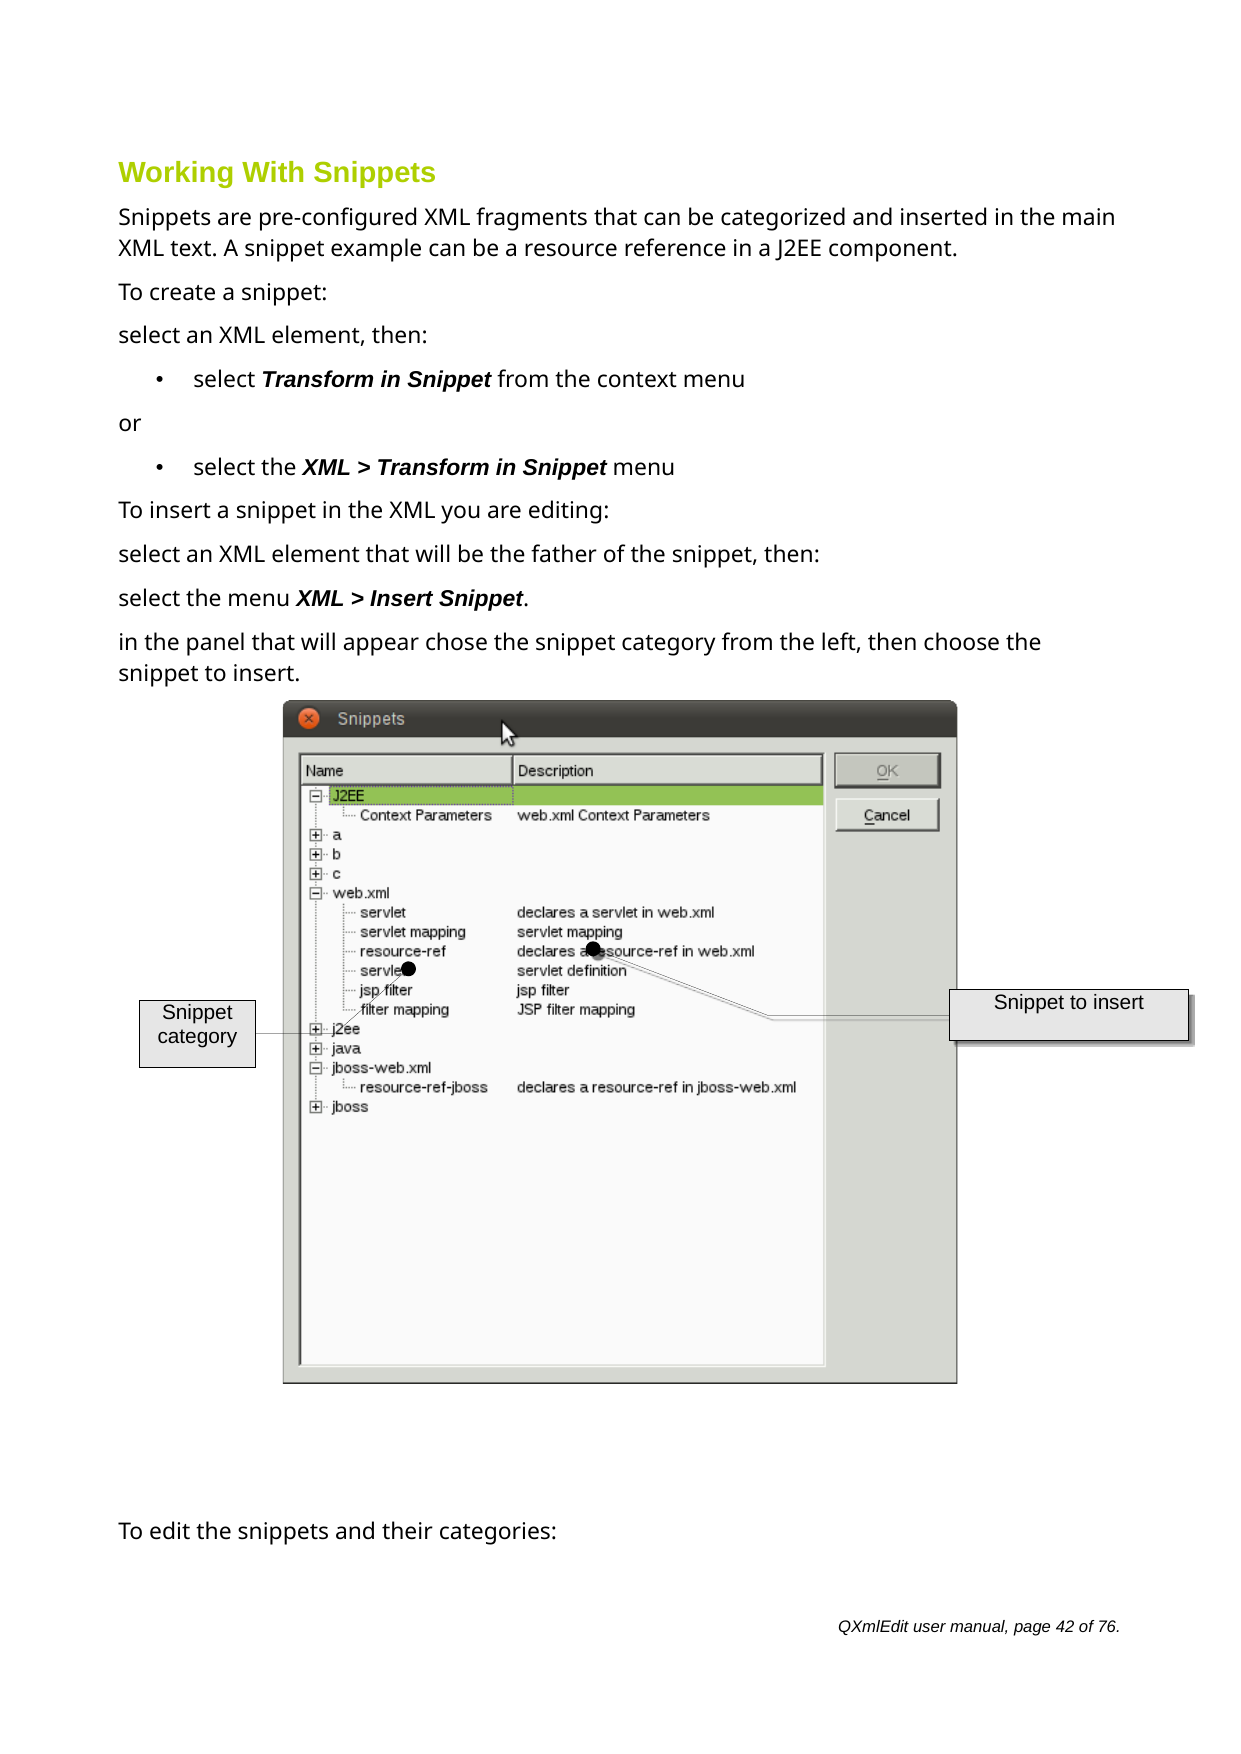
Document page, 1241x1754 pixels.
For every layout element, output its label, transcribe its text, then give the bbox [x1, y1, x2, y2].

text select an XML element that will be the father of the snippet, then: [118, 538, 1122, 569]
text To create a snippet: [118, 276, 1122, 307]
subtitle Working With Snippets [118, 155, 1122, 188]
text or [118, 407, 1122, 438]
text select an XML element, then: [118, 319, 1122, 351]
picture [606, 955, 687, 986]
text select the menu XML > Insert Snippet. [118, 582, 1122, 613]
picture [696, 989, 708, 994]
list select the XML > Transform in Snippet menu [156, 451, 1122, 482]
text in the panel that will appear chose the snippet category from the left, then choose the snippet to insert. [118, 626, 1122, 688]
text To insert a snippet in the XML you are editing: [118, 494, 1122, 526]
picture [282, 700, 958, 1384]
text Snippets are pre-configured XML fragments that can be categorized and inserted in the main XML text. A snippet example can be a resource reference in a J2EE component. [118, 201, 1122, 263]
text To edit the snippets and their categories: [118, 1515, 1122, 1546]
picture [593, 952, 604, 960]
list select Transform in Snippet from the context menu [156, 363, 1122, 394]
